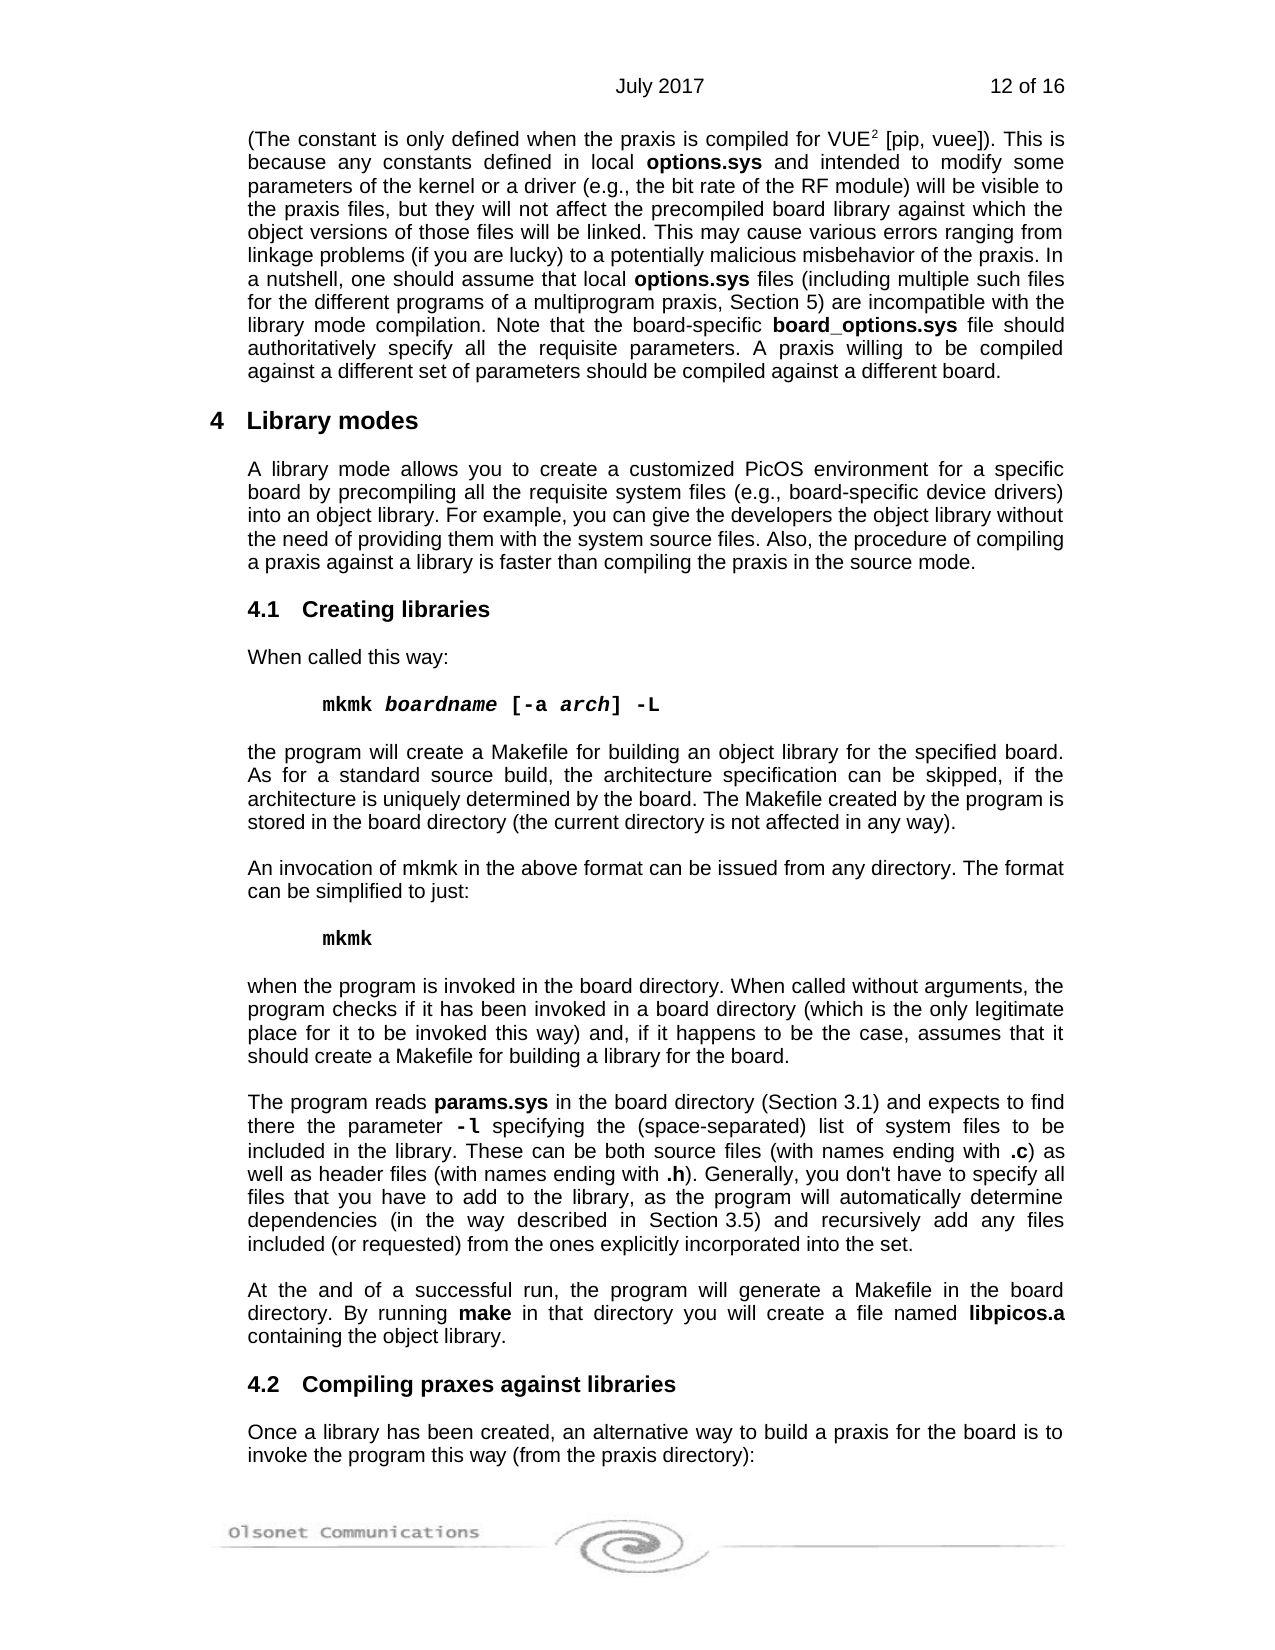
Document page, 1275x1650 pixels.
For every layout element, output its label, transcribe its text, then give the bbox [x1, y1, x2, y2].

text An invocation of mkmk in the above format can be issued from any directory. The format can be simplified to just: [247, 857, 1065, 903]
subtitle Creating libraries [247, 597, 1065, 623]
text The program reads params.sys in the board directory (Section 3.1) and expects to find there the parameter -l specifying the (space-separated) list of system files to be included in the library. These can be both source files (with names ending with .c) as well as header files (with names ending with .h). Generally, you don't have to specify all files that you have to add to the library, as the program will automatically determine dependencies (in the way described in Section 3.5) and recursively add any files included (or requested) from the ones explicitly incorporated into the set. [247, 1091, 1065, 1255]
subtitle Library modes [210, 406, 1065, 434]
text the program will create a Makefile for building an object library for the specified board. As for a standard source build, the architecture specification can be skipped, if the architecture is uniquely determined by the board. The Makefile created by the program is stored in the board directory (the current directory is not affected in any way). [247, 741, 1065, 833]
text mkmk boardname [-a arch] -L [247, 692, 1065, 717]
text (The constant is only defined when the praxis is compiled for VUE2 [pip, vuee]). This is because any constants defined in local options.sys and intended to modify some parameters of the kernel or a driver (e.g., the bit rate of the RF module) will be visible to the praxis files, but they will not affect the precompiled board library against which the object versions of those files will be linked. This may cause various errors ranging from linkage problems (if you are lucky) to a potentially malicious misbehavior of the praxis. In a nutshell, one should assume that local options.sys files (including multiple such files for the different programs of a multiprogram praxis, Section 5) are incompatible with the library mode compilation. Note that the board-specific board_options.sys file should authoritatively specify all the requisite parameters. A praxis willing to be compiled against a different set of parameters should be compiled against a different board. [247, 128, 1065, 383]
picture [210, 1504, 1065, 1596]
text A library mode allows you to create a customized PicOS environment for a specific board by precompiling all the requisite system files (e.g., board-specific device drivers) into an object library. For example, you can give the developers the object library without the need of providing them with the system source files. Also, the procedure of compiling a praxis against a library is faster than compiling the praxis in the source mode. [247, 458, 1065, 574]
text mkmk [247, 926, 1065, 952]
text At the and of a successful run, the program will generate a Makefile in the board directory. By running make in that directory you will create a file named libpicos.a containing the object library. [247, 1279, 1065, 1348]
text Once a library has been created, an alternative way to build a praxis for the board is to invoke the program this way (from the praxis directory): [247, 1420, 1065, 1467]
subtitle Compiling praxes against libraries [247, 1372, 1065, 1397]
text When called this way: [247, 646, 1065, 669]
text when the program is invoked in the board directory. When called without arguments, the program checks if it has been invoked in a board directory (which is the only legitimate place for it to be invoked this way) and, if it happens to be the case, assumes that it should create a Makefile for building a library for the board. [247, 975, 1065, 1068]
